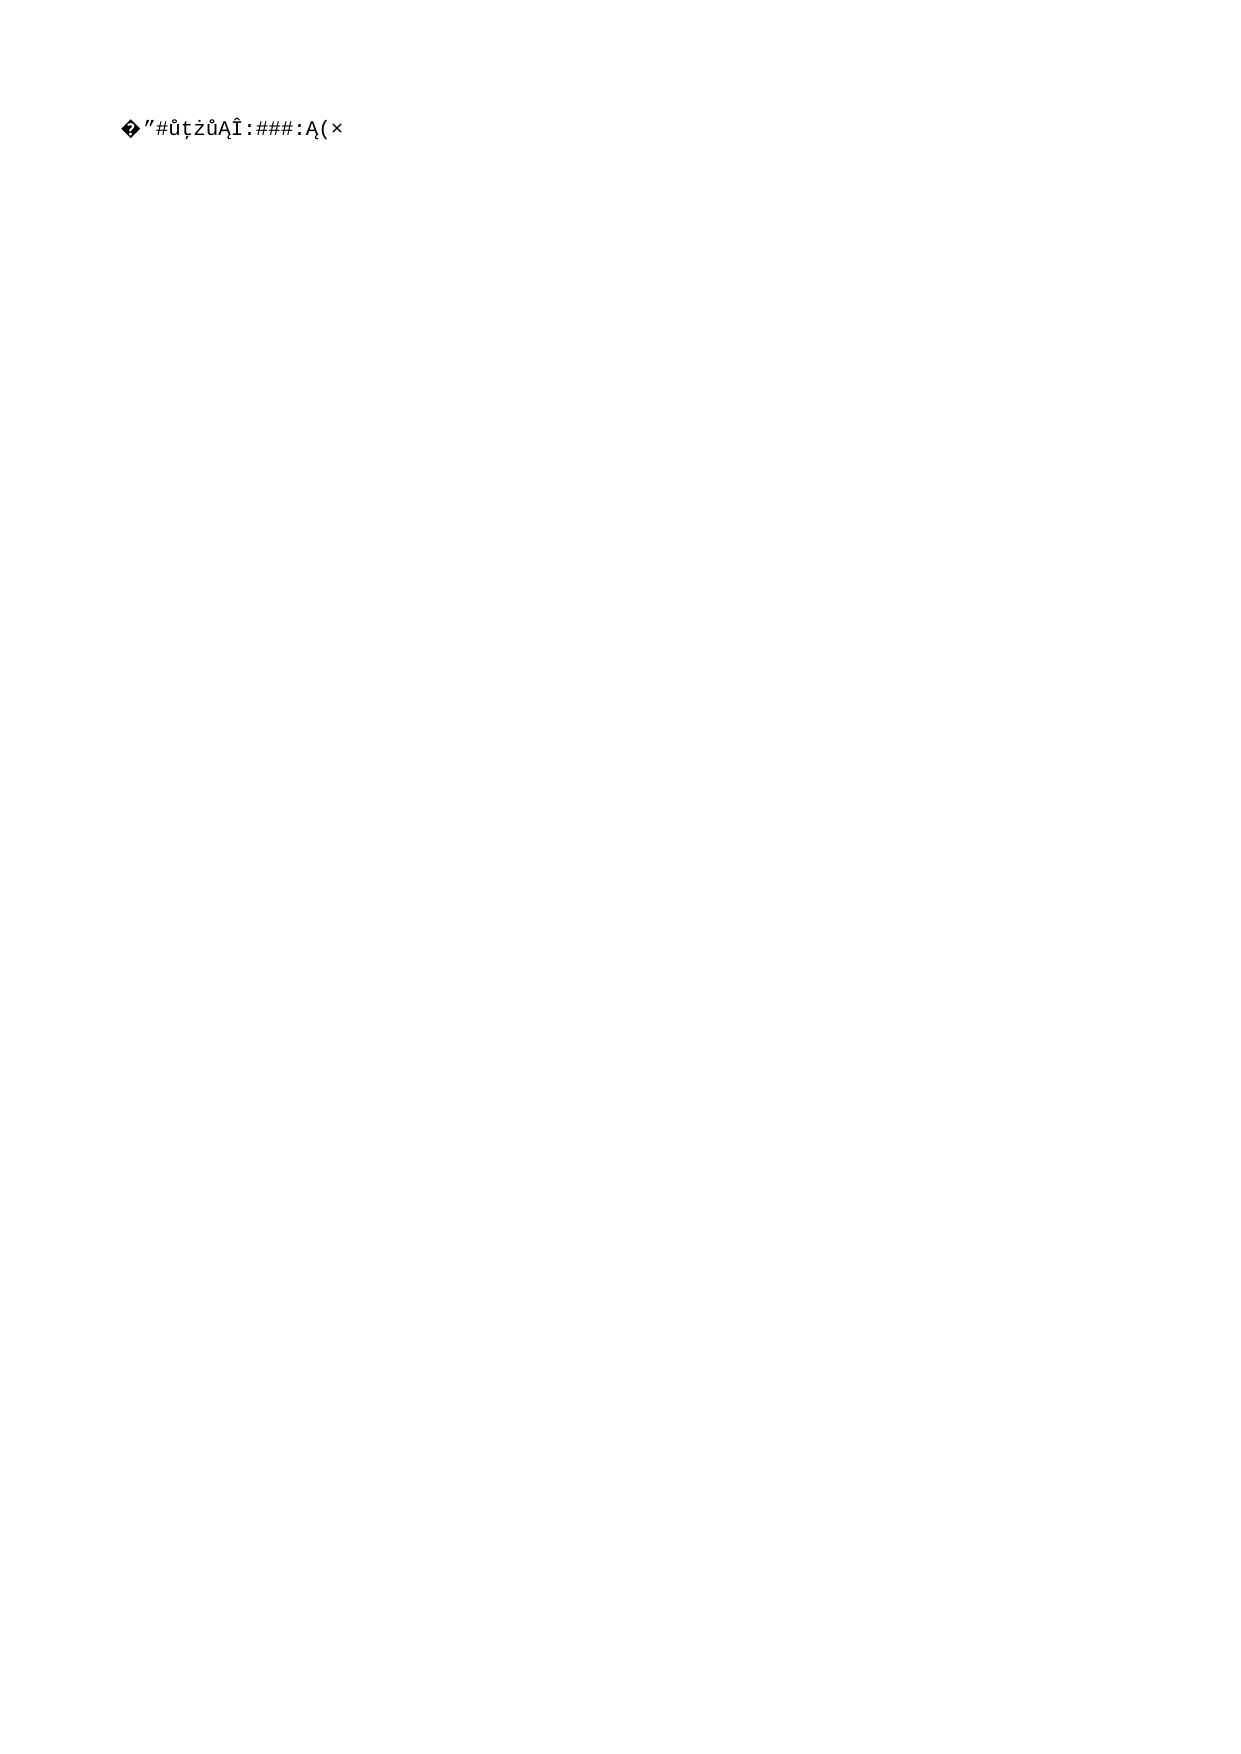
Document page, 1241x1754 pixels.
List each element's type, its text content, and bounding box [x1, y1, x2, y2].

text �”#ůţżůĄÎ:###:Ą(× [118, 118, 1122, 142]
